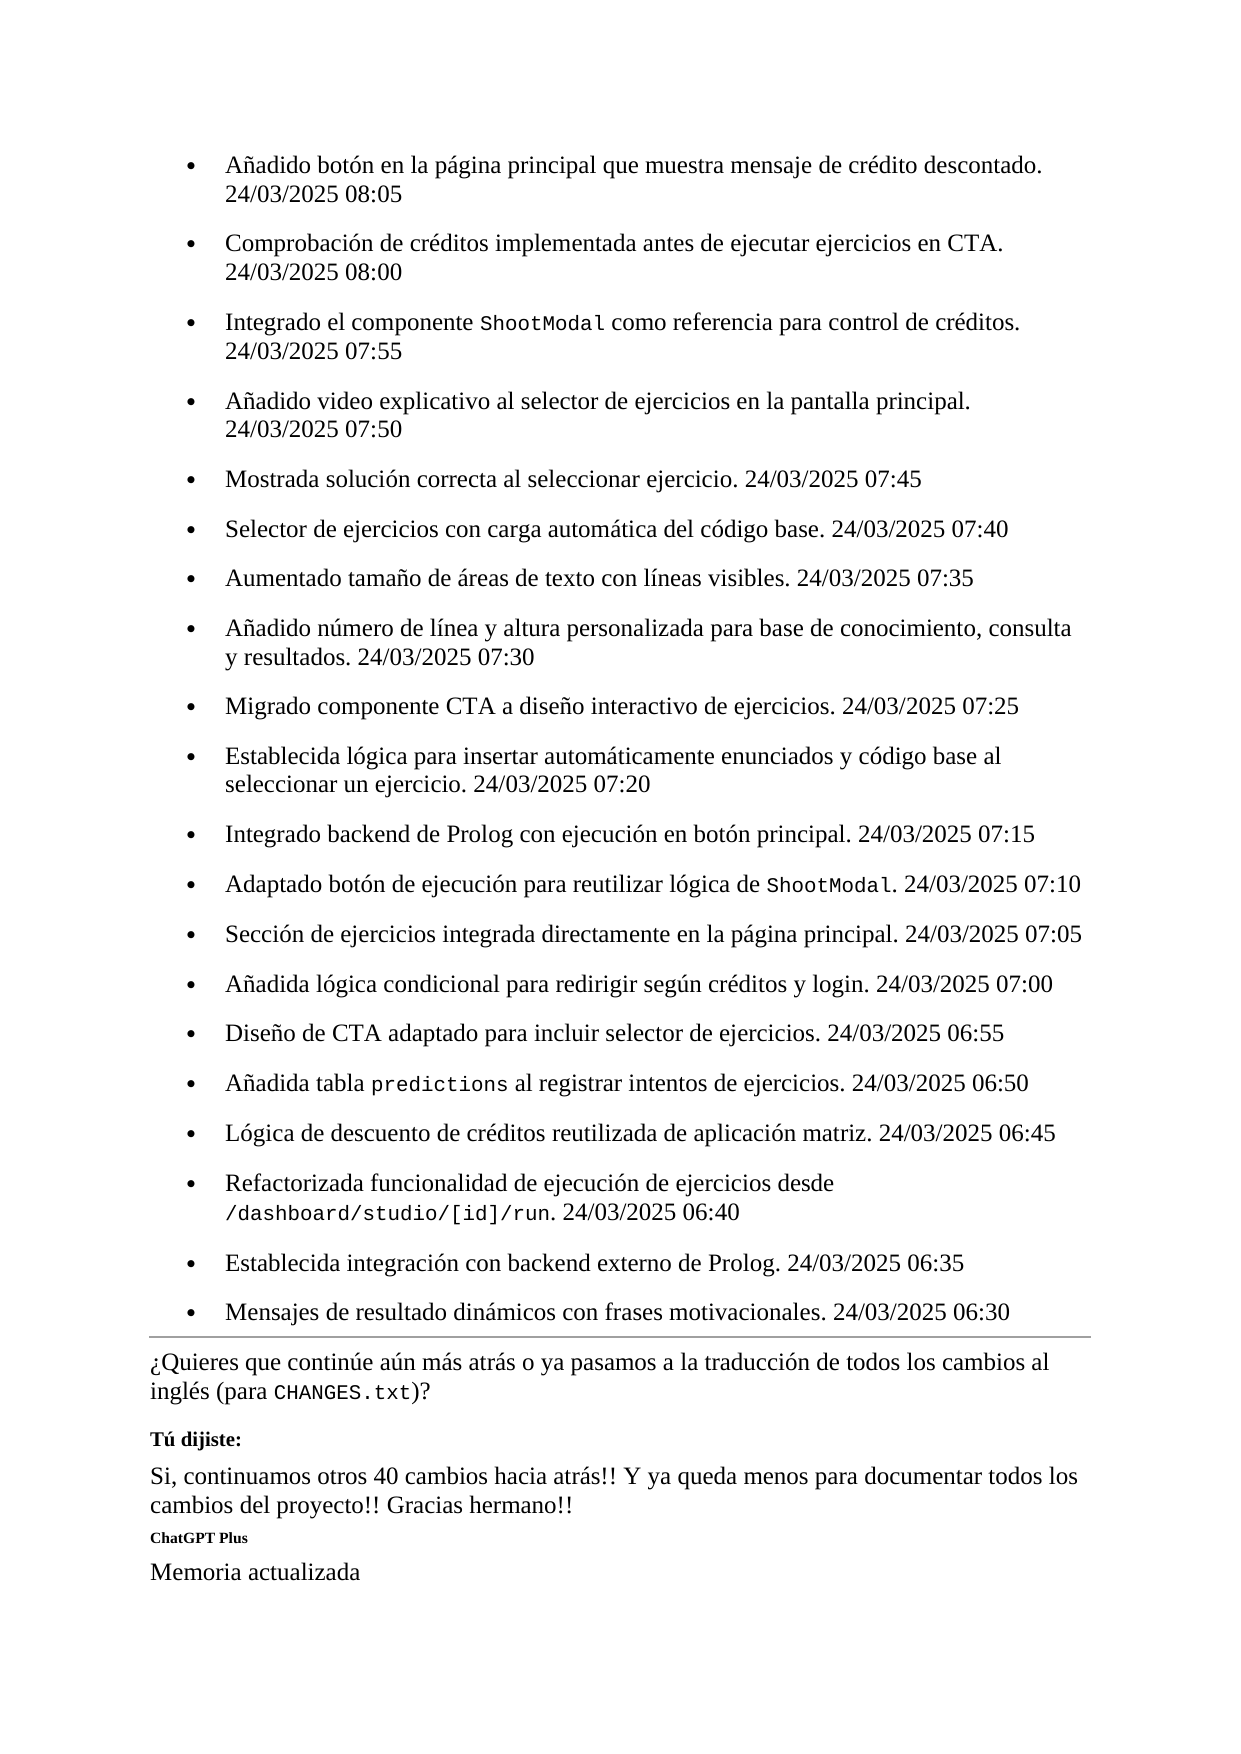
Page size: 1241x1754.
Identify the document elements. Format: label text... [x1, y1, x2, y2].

list Añadido botón en la página principal que muestra mensaje de crédito descontado. 24/03/2025 08:05 [187, 150, 1090, 207]
list Adaptado botón de ejecución para reutilizar lógica de ShootModal. 24/03/2025 07:10 [187, 869, 1090, 898]
list Diseño de CTA adaptado para incluir selector de ejercicios. 24/03/2025 06:55 [187, 1018, 1090, 1047]
text Si, continuamos otros 40 cambios hacia atrás!! Y ya queda menos para documentar todos los cambios del proyecto!! Gracias hermano!! [150, 1461, 1090, 1518]
list Añadida tabla predictions al registrar intentos de ejercicios. 24/03/2025 06:50 [187, 1068, 1090, 1097]
list Añadido número de línea y altura personalizada para base de conocimiento, consulta y resultados. 24/03/2025 07:30 [187, 613, 1090, 670]
list Comprobación de créditos implementada antes de ejecutar ejercicios en CTA. 24/03/2025 08:00 [187, 228, 1090, 286]
list Sección de ejercicios integrada directamente en la página principal. 24/03/2025 07:05 [187, 919, 1090, 948]
subtitle Tú dijiste: [150, 1426, 1090, 1451]
list Añadido video explicativo al selector de ejercicios en la pantalla principal. 24/03/2025 07:50 [187, 386, 1090, 443]
text ¿Quieres que continúe aún más atrás o ya pasamos a la traducción de todos los cambios al inglés (para CHANGES.txt)? [150, 1347, 1090, 1406]
list Integrado el componente ShootModal como referencia para control de créditos. 24/03/2025 07:55 [187, 307, 1090, 365]
list Aumentado tamaño de áreas de texto con líneas visibles. 24/03/2025 07:35 [187, 563, 1090, 592]
text Memoria actualizada [150, 1557, 1090, 1586]
list Mensajes de resultado dinámicos con frases motivacionales. 24/03/2025 06:30 [187, 1297, 1090, 1326]
subtitle ChatGPT Plus [150, 1529, 1090, 1547]
list Selector de ejercicios con carga automática del código base. 24/03/2025 07:40 [187, 514, 1090, 542]
list Establecida lógica para insertar automáticamente enunciados y código base al seleccionar un ejercicio. 24/03/2025 07:20 [187, 741, 1090, 798]
list Mostrada solución correcta al seleccionar ejercicio. 24/03/2025 07:45 [187, 464, 1090, 493]
list Refactorizada funcionalidad de ejecución de ejercicios desde /dashboard/studio/[id]/run. 24/03/2025 06:40 [187, 1168, 1090, 1227]
list Migrado componente CTA a diseño interactivo de ejercicios. 24/03/2025 07:25 [187, 691, 1090, 720]
list Añadida lógica condicional para redirigir según créditos y login. 24/03/2025 07:00 [187, 969, 1090, 997]
list Integrado backend de Prolog con ejecución en botón principal. 24/03/2025 07:15 [187, 819, 1090, 848]
list Establecida integración con backend externo de Prolog. 24/03/2025 06:35 [187, 1248, 1090, 1277]
list Lógica de descuento de créditos reutilizada de aplicación matriz. 24/03/2025 06:45 [187, 1118, 1090, 1147]
